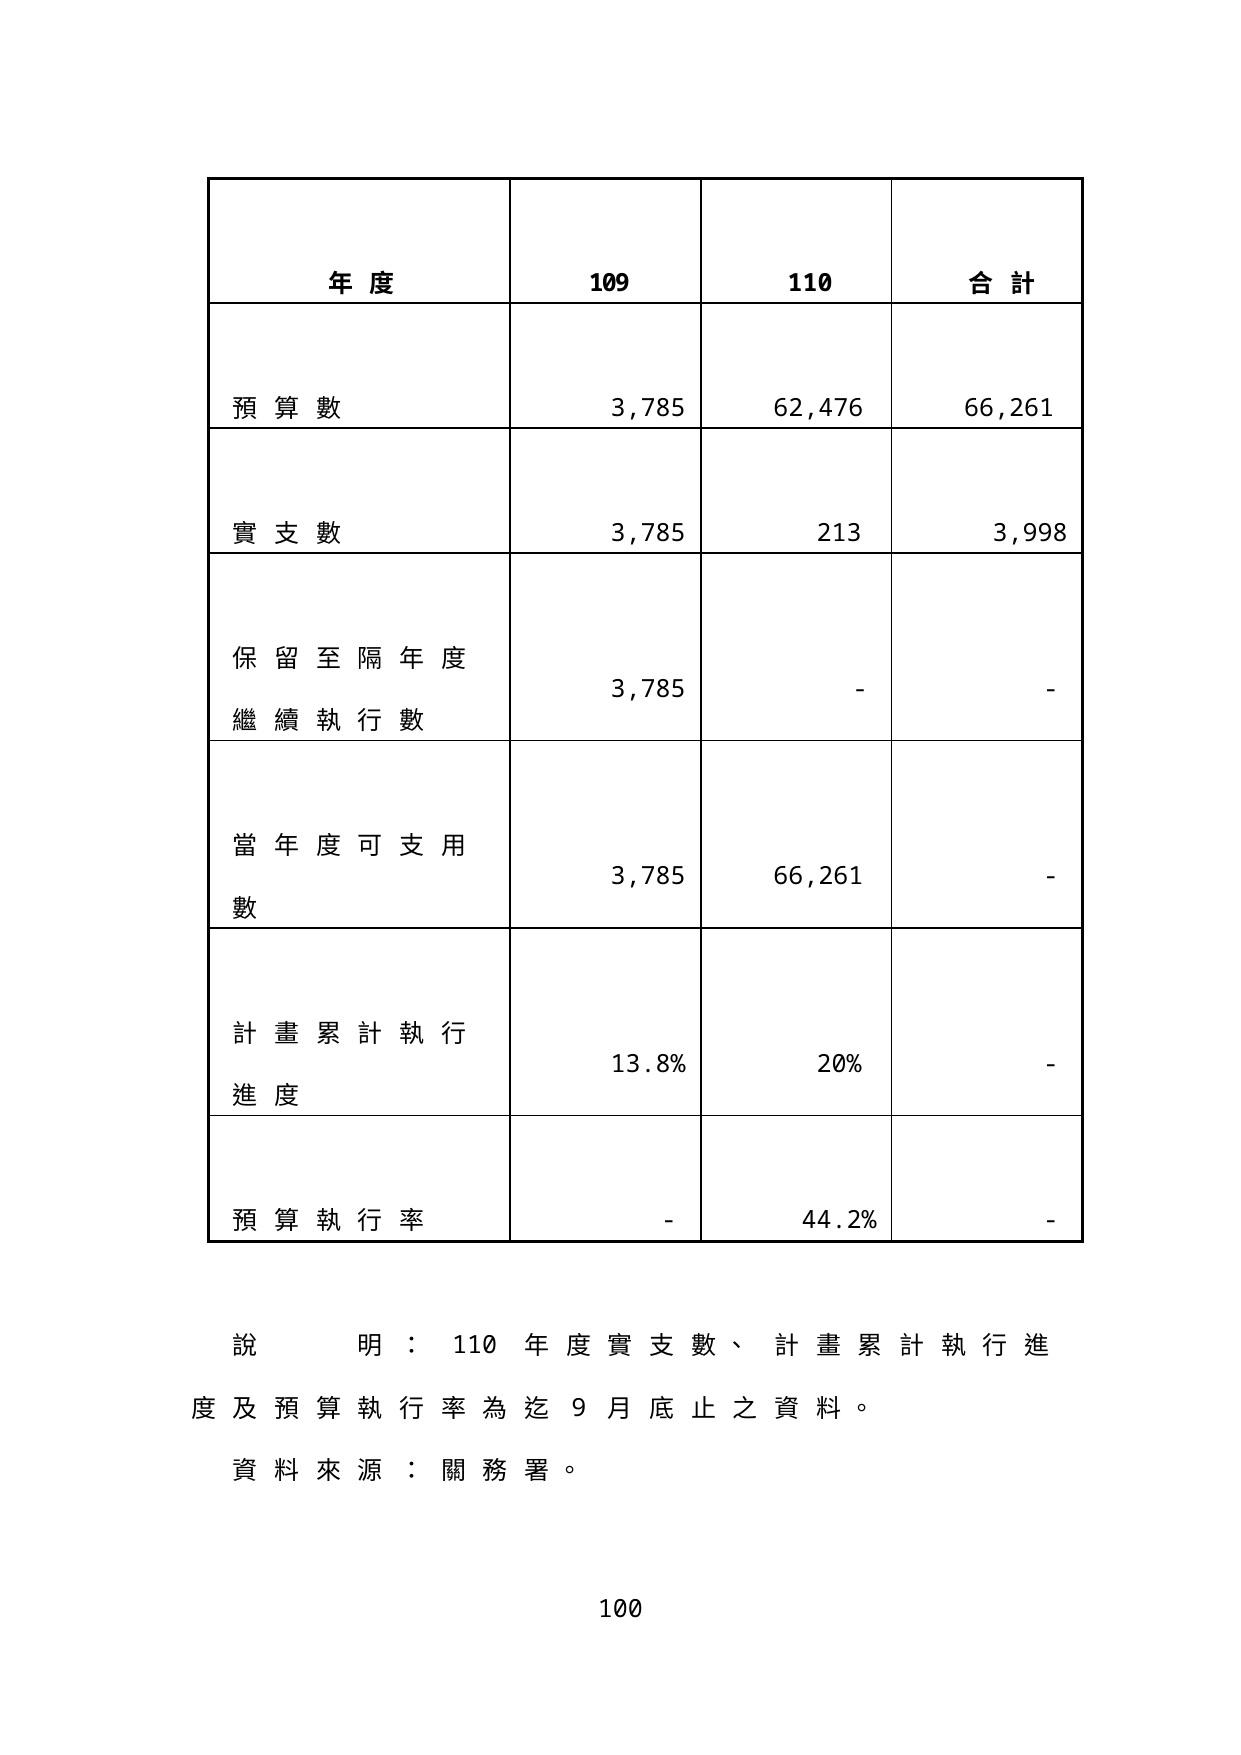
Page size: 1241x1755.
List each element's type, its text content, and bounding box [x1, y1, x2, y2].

table_cell 3,785 [511, 304, 700, 427]
table_cell - [892, 554, 1081, 740]
table_cell 44.2% [702, 1116, 891, 1240]
table_cell 3,785 [511, 741, 700, 927]
table_header 年度 [210, 180, 509, 302]
table_cell - [892, 1116, 1081, 1240]
table_cell 預算數 [210, 304, 509, 427]
table_cell 3,785 [511, 554, 700, 740]
table_cell 當年度可支用數 [210, 741, 509, 927]
table_cell 66,261 [702, 741, 891, 927]
table_cell 預算執行率 [210, 1116, 509, 1240]
table_cell 20% [702, 929, 891, 1115]
table_cell 計畫累計執行進度 [210, 929, 509, 1115]
table_header 110 [702, 180, 891, 302]
table_cell 3,785 [511, 429, 700, 552]
text 說 明：110年度實支數、計畫累計執行進度及預算執行率為迄9月底止之資料。 [183, 1302, 1072, 1427]
table_cell - [892, 741, 1081, 927]
table_cell 3,998 [892, 429, 1081, 552]
table_cell 保留至隔年度繼續執行數 [210, 554, 509, 740]
table_cell - [702, 554, 891, 740]
table_header 合計 [892, 180, 1081, 302]
table_cell - [511, 1116, 700, 1240]
table_cell - [892, 929, 1081, 1115]
table_cell 66,261 [892, 304, 1081, 427]
table_cell 213 [702, 429, 891, 552]
table_cell 實支數 [210, 429, 509, 552]
table_cell 13.8% [511, 929, 700, 1115]
table_cell 62,476 [702, 304, 891, 427]
text 資料來源：關務署。 [183, 1427, 1058, 1490]
table_header 109 [511, 180, 700, 302]
